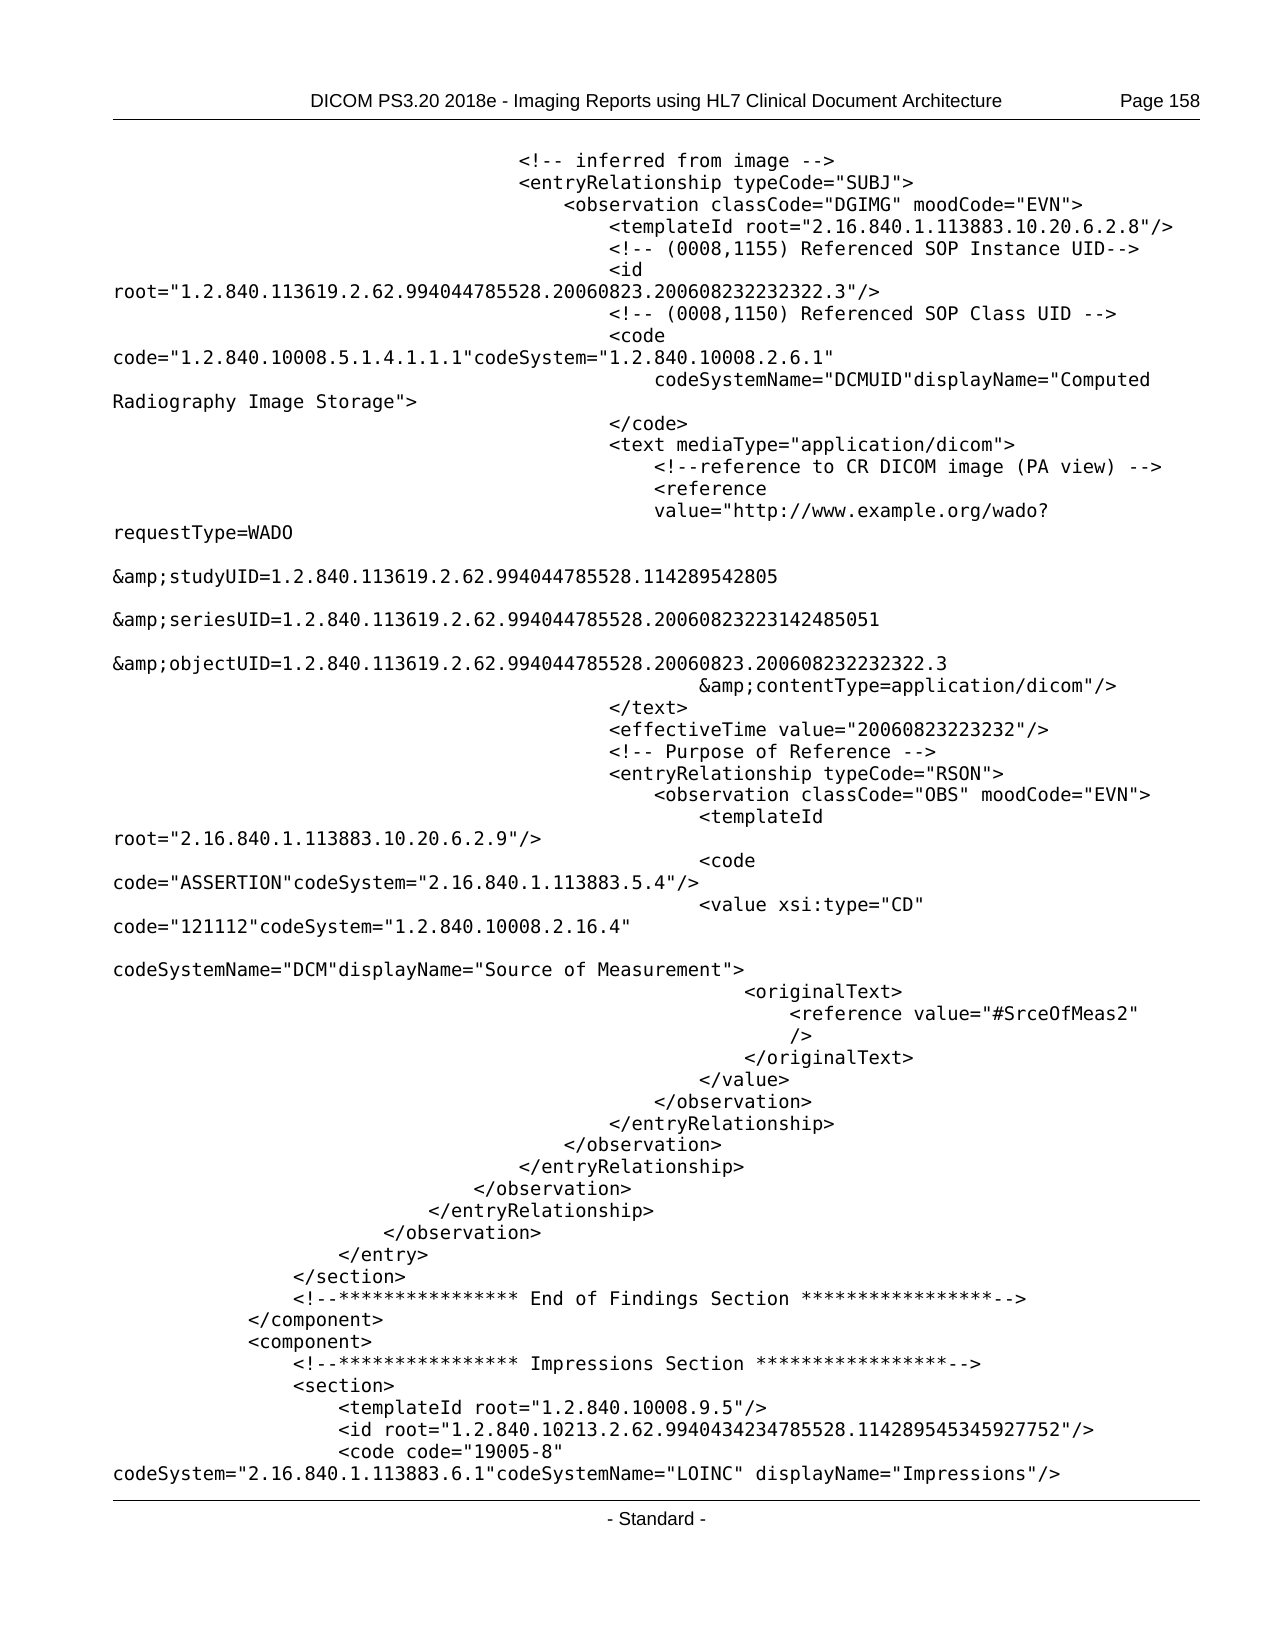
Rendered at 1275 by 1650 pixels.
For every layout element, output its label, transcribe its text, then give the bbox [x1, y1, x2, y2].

text <!-- inferred from image --> <entryRelationship typeCode="SUBJ"> <observation classCode="DGIMG" moodCode="EVN"> <templateId root="2.16.840.1.113883.10.20.6.2.8"/> <!-- (0008,1155) Referenced SOP Instance UID--> <id root="1.2.840.113619.2.62.994044785528.20060823.200608232232322.3"/> <!-- (0008,1150) Referenced SOP Class UID --> <code code="1.2.840.10008.5.1.4.1.1.1"codeSystem="1.2.840.10008.2.6.1" codeSystemName="DCMUID"displayName="Computed Radiography Image Storage"> </code> <text mediaType="application/dicom"> <!--reference to CR DICOM image (PA view) --> <reference value="http://www.example.org/wado?requestType=WADO &amp;studyUID=1.2.840.113619.2.62.994044785528.114289542805 &amp;seriesUID=1.2.840.113619.2.62.994044785528.20060823223142485051 &amp;objectUID=1.2.840.113619.2.62.994044785528.20060823.200608232232322.3 &amp;contentType=application/dicom"/> </text> <effectiveTime value="20060823223232"/> <!-- Purpose of Reference --> <entryRelationship typeCode="RSON"> <observation classCode="OBS" moodCode="EVN"> <templateId root="2.16.840.1.113883.10.20.6.2.9"/> <code code="ASSERTION"codeSystem="2.16.840.1.113883.5.4"/> <value xsi:type="CD" code="121112"codeSystem="1.2.840.10008.2.16.4" codeSystemName="DCM"displayName="Source of Measurement"> <originalText> <reference value="#SrceOfMeas2" /> </originalText> </value> </observation> </entryRelationship> </observation> </entryRelationship> </observation> </entryRelationship> </observation> </entry> </section> <!--**************** End of Findings Section *****************--> </component> <component> <!--**************** Impressions Section *****************--> <section> <templateId root="1.2.840.10008.9.5"/> <id root="1.2.840.10213.2.62.9940434234785528.114289545345927752"/> <code code="19005-8" codeSystem="2.16.840.1.113883.6.1"codeSystemName="LOINC" displayName="Impressions"/> [112, 150, 1200, 1484]
